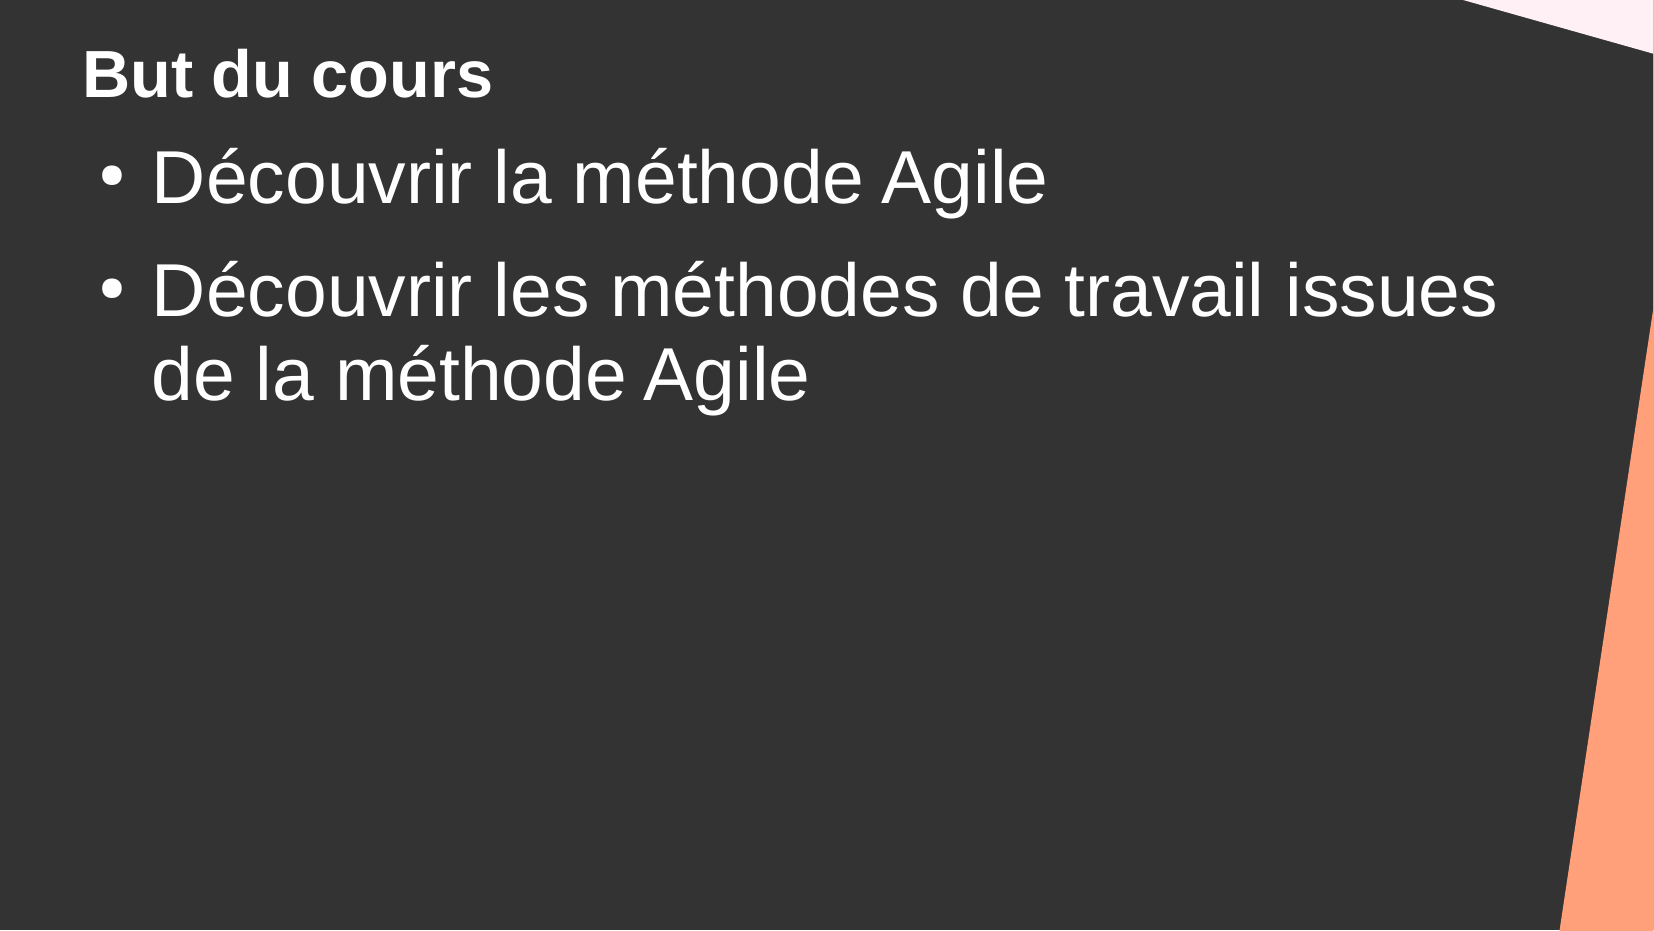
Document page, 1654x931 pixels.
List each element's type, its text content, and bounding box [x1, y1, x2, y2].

text_box [1559, 303, 1654, 931]
list Découvrir la méthode Agile Découvrir les méthodes de travail issues de la méthode Agile [80, 135, 1560, 762]
text_box [1463, 0, 1654, 54]
title But du cours [82, 37, 1571, 122]
